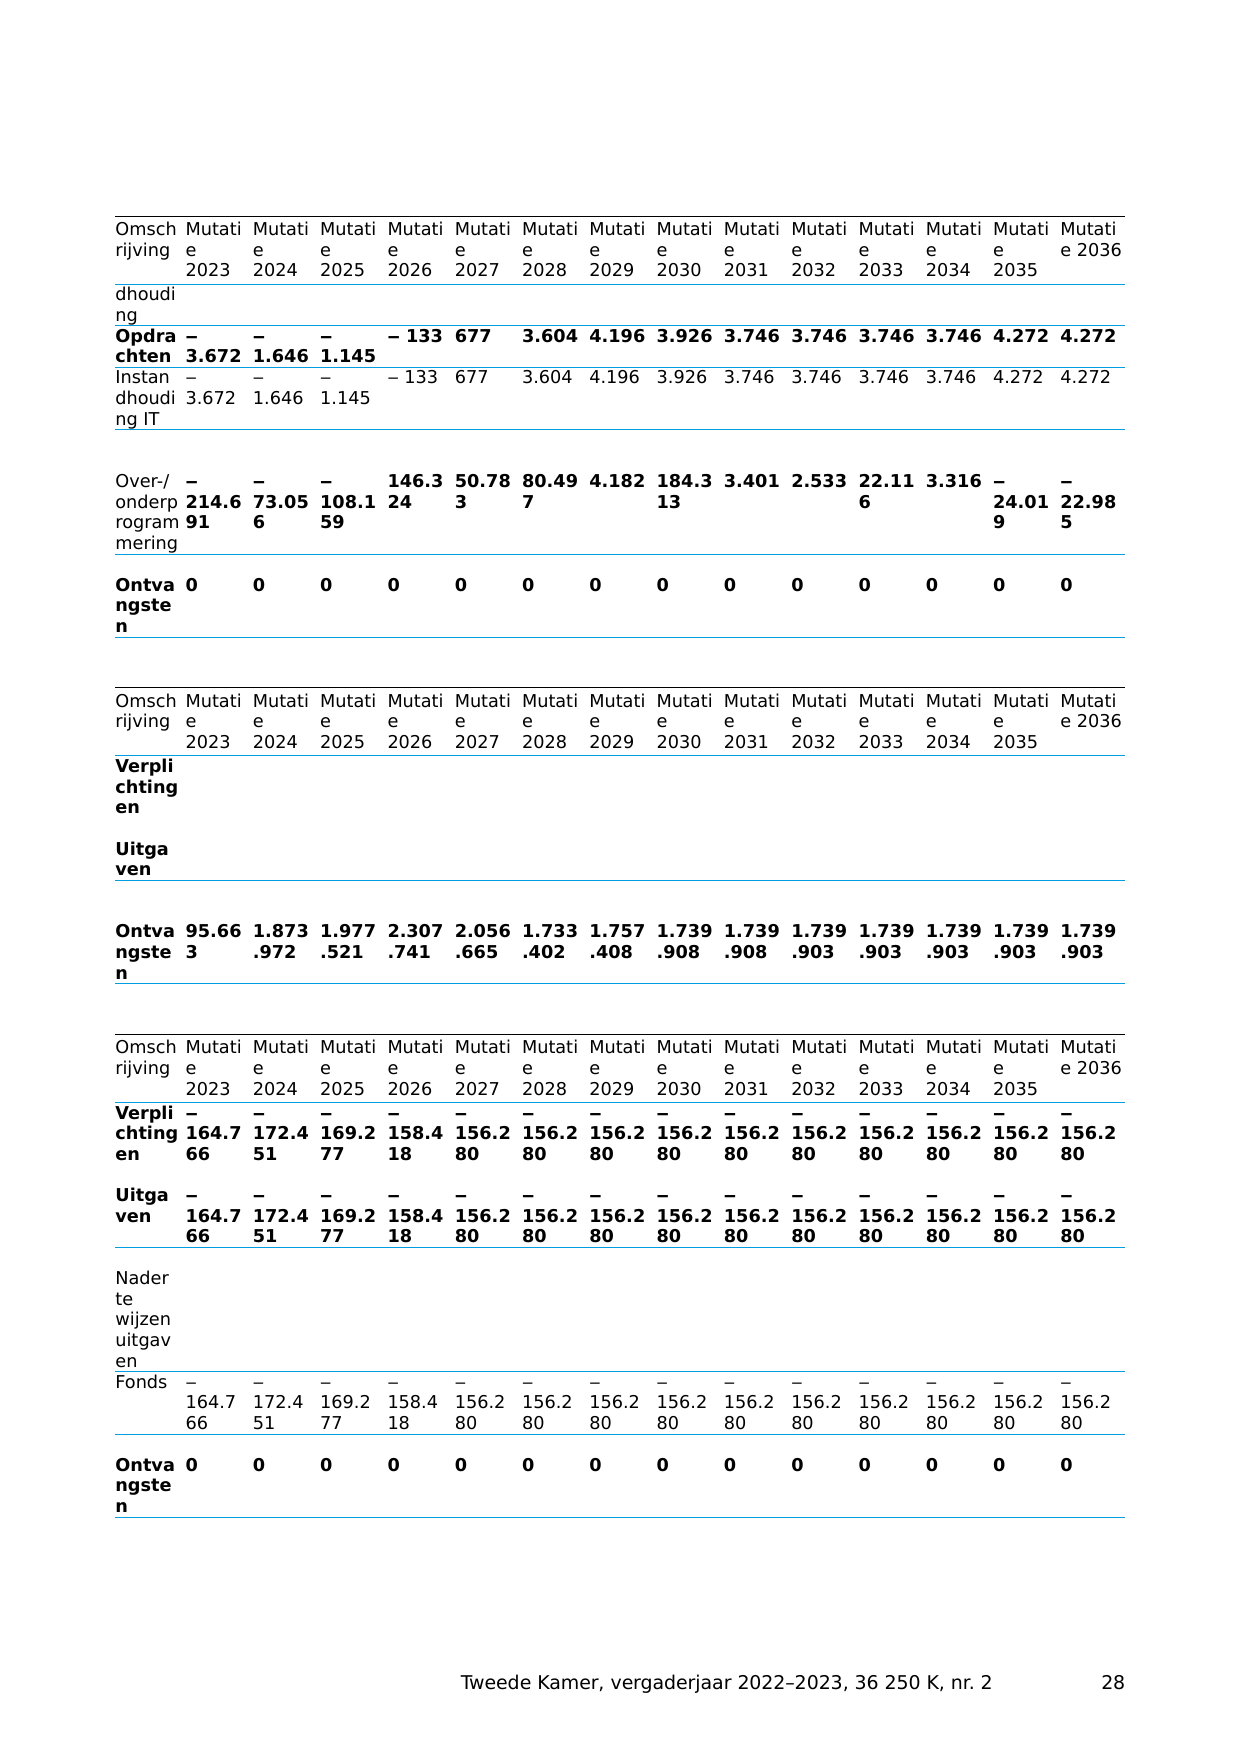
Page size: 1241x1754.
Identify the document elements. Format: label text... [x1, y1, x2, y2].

table_cell [721, 1268, 788, 1371]
table_cell 3.746 [855, 368, 923, 429]
table_cell [1057, 1268, 1125, 1371]
table_cell Mutatie 2036 [1057, 688, 1125, 755]
table_cell 1.739.908 [721, 921, 788, 983]
table_cell [788, 881, 855, 901]
table_cell [519, 1165, 586, 1185]
table_cell [452, 555, 519, 575]
table_cell Mutatie 2030 [654, 1035, 721, 1102]
table_cell ‒ 169.277 [317, 1185, 384, 1247]
table_cell [654, 1435, 721, 1455]
table_cell 3.746 [721, 326, 788, 367]
table_cell 0 [721, 575, 788, 637]
table_cell ‒ 214.691 [183, 471, 250, 554]
table_cell [1057, 285, 1125, 325]
table_cell [855, 451, 923, 471]
table_cell ‒ 1.646 [250, 326, 317, 367]
table_cell [183, 1165, 250, 1185]
table_cell [654, 451, 721, 471]
table_cell ‒ 73.056 [250, 471, 317, 554]
table_cell [250, 1268, 317, 1371]
table_cell Mutatie 2034 [923, 217, 990, 284]
table_cell Uitgaven [115, 839, 182, 880]
table_cell [1057, 818, 1125, 838]
table_cell Mutatie 2035 [990, 1035, 1057, 1102]
table_cell ‒ 133 [384, 326, 452, 367]
table_cell [788, 430, 855, 451]
table_cell [586, 818, 653, 838]
table_cell [654, 1165, 721, 1185]
table_cell [519, 901, 586, 921]
table_cell [183, 1435, 250, 1455]
table_cell [384, 1435, 452, 1455]
table_cell 1.977.521 [317, 921, 384, 983]
table_cell ‒ 156.280 [788, 1185, 855, 1247]
table_cell ‒ 169.277 [317, 1372, 384, 1434]
table_cell [855, 818, 923, 838]
table_cell 3.746 [923, 368, 990, 429]
table_cell [721, 1435, 788, 1455]
table_cell Mutatie 2026 [384, 1035, 452, 1102]
table_cell ‒ 156.280 [855, 1372, 923, 1434]
table_cell [183, 839, 250, 880]
table_cell [788, 1268, 855, 1371]
table_cell 0 [250, 1455, 317, 1517]
table_cell [586, 430, 653, 451]
table_cell [990, 839, 1057, 880]
table_cell 4.272 [1057, 368, 1125, 429]
table_cell Ontvangsten [115, 1455, 182, 1517]
table_cell [990, 1248, 1057, 1268]
table_cell [923, 430, 990, 451]
table_cell Fonds [115, 1372, 182, 1434]
table_cell [115, 881, 182, 901]
table_cell [855, 881, 923, 901]
table_cell 3.746 [721, 368, 788, 429]
table_cell Mutatie 2026 [384, 688, 452, 755]
table_cell [654, 818, 721, 838]
table_cell 1.739.903 [1057, 921, 1125, 983]
table_cell [923, 555, 990, 575]
table_cell ‒ 156.280 [721, 1372, 788, 1434]
table_cell [1057, 1248, 1125, 1268]
table_cell Mutatie 2033 [855, 688, 923, 755]
table_cell [519, 1268, 586, 1371]
table_cell [384, 881, 452, 901]
table_cell [923, 285, 990, 325]
table_cell Mutatie 2024 [250, 1035, 317, 1102]
table_cell ‒ 156.280 [788, 1103, 855, 1164]
table_cell [721, 451, 788, 471]
table_cell [384, 756, 452, 818]
table_cell 0 [788, 1455, 855, 1517]
table_cell ‒ 156.280 [788, 1372, 855, 1434]
table_cell 4.196 [586, 326, 653, 367]
table_cell [923, 818, 990, 838]
table_cell 0 [452, 575, 519, 637]
table_cell ‒ 169.277 [317, 1103, 384, 1164]
table_cell ‒ 156.280 [519, 1185, 586, 1247]
table_cell ‒ 156.280 [586, 1372, 653, 1434]
table_cell [721, 555, 788, 575]
table_cell Mutatie 2023 [183, 1035, 250, 1102]
table_cell ‒ 172.451 [250, 1103, 317, 1164]
table_cell [1057, 1165, 1125, 1185]
table_cell Mutatie 2033 [855, 217, 923, 284]
table_cell 0 [519, 1455, 586, 1517]
table_cell [115, 451, 182, 471]
table_cell [384, 839, 452, 880]
table_cell Mutatie 2036 [1057, 1035, 1125, 1102]
table_cell 146.324 [384, 471, 452, 554]
table_cell [990, 756, 1057, 818]
table_cell ‒ 1.145 [317, 368, 384, 429]
table_cell [519, 818, 586, 838]
table_cell [317, 839, 384, 880]
table_cell 4.272 [1057, 326, 1125, 367]
table_cell [788, 818, 855, 838]
table_cell [250, 430, 317, 451]
table_cell ‒ 156.280 [452, 1372, 519, 1434]
table_cell [586, 756, 653, 818]
table_cell [788, 285, 855, 325]
table_cell [250, 818, 317, 838]
table_cell 0 [586, 1455, 653, 1517]
table_cell ‒ 164.766 [183, 1372, 250, 1434]
table_cell [452, 1268, 519, 1371]
table_cell 1.739.903 [855, 921, 923, 983]
table_cell [317, 285, 384, 325]
table_cell [250, 901, 317, 921]
table_cell [183, 756, 250, 818]
table_cell Verplichtingen [115, 1103, 182, 1164]
table_cell Nader te wijzen uitgaven [115, 1268, 182, 1371]
table_cell Mutatie 2027 [452, 688, 519, 755]
table_cell Mutatie 2027 [452, 1035, 519, 1102]
table_cell 3.746 [788, 368, 855, 429]
table_header Artikel 7 Bijdrage andere begrotingshoofdstukken Rijk (bedragen x € 1.000) [115, 662, 1125, 687]
table_cell 0 [990, 1455, 1057, 1517]
table_cell [183, 285, 250, 325]
table_cell ‒ 158.418 [384, 1372, 452, 1434]
table_cell [855, 430, 923, 451]
table_cell [519, 1435, 586, 1455]
table_cell 1.757.408 [586, 921, 653, 983]
table_cell [317, 1268, 384, 1371]
table_cell [115, 1435, 182, 1455]
table_cell [317, 555, 384, 575]
table_cell [923, 451, 990, 471]
table_cell Mutatie 2030 [654, 217, 721, 284]
table_cell [519, 756, 586, 818]
table_cell [654, 430, 721, 451]
table_cell ‒ 164.766 [183, 1185, 250, 1247]
table_cell 4.272 [990, 368, 1057, 429]
table_cell Mutatie 2034 [923, 688, 990, 755]
table_cell Uitgaven [115, 1185, 182, 1247]
table_cell [183, 451, 250, 471]
table_cell [250, 451, 317, 471]
table_cell ‒ 156.280 [990, 1372, 1057, 1434]
table_cell ‒ 156.280 [1057, 1103, 1125, 1164]
table_cell [384, 430, 452, 451]
table_cell Ontvangsten [115, 921, 182, 983]
table_cell [384, 1268, 452, 1371]
table_cell [519, 839, 586, 880]
table_cell 1.739.903 [788, 921, 855, 983]
table_cell [923, 881, 990, 901]
table_cell 3.604 [519, 326, 586, 367]
table_cell Mutatie 2036 [1057, 217, 1125, 284]
table_cell ‒ 133 [384, 368, 452, 429]
table_cell [990, 818, 1057, 838]
table_cell [317, 1248, 384, 1268]
table_cell Ontvangsten [115, 575, 182, 637]
table_cell [384, 818, 452, 838]
table_header Artikel 8 Overige Uitgaven en Ontvangsten (bedragen x € 1.000) [115, 1009, 1125, 1034]
table_cell ‒ 156.280 [452, 1103, 519, 1164]
table_cell 0 [654, 575, 721, 637]
table_cell [384, 901, 452, 921]
table_cell Mutatie 2025 [317, 1035, 384, 1102]
table_cell Mutatie 2029 [586, 688, 653, 755]
table_cell ‒ 156.280 [654, 1103, 721, 1164]
table_cell [654, 881, 721, 901]
table_cell 4.272 [990, 326, 1057, 367]
table_cell Mutatie 2023 [183, 688, 250, 755]
table_cell [317, 430, 384, 451]
table_cell [990, 1268, 1057, 1371]
table_cell 95.663 [183, 921, 250, 983]
table_cell [654, 901, 721, 921]
table_cell 3.926 [654, 326, 721, 367]
table_cell ‒ 22.985 [1057, 471, 1125, 554]
table_cell [721, 839, 788, 880]
table_cell [654, 1248, 721, 1268]
table_cell ‒ 156.280 [519, 1103, 586, 1164]
table_cell Mutatie 2028 [519, 1035, 586, 1102]
table_cell ‒ 172.451 [250, 1372, 317, 1434]
table_cell Mutatie 2034 [923, 1035, 990, 1102]
table_cell [317, 818, 384, 838]
table_cell [788, 1435, 855, 1455]
table_cell [923, 901, 990, 921]
table_cell Mutatie 2028 [519, 688, 586, 755]
table_cell [1057, 839, 1125, 880]
table_cell [855, 1165, 923, 1185]
table_cell [788, 839, 855, 880]
table_cell 0 [1057, 1455, 1125, 1517]
table_cell [317, 901, 384, 921]
table_cell [183, 818, 250, 838]
table_cell [115, 555, 182, 575]
table_cell 1.739.908 [654, 921, 721, 983]
table_cell [384, 1248, 452, 1268]
table_cell 677 [452, 368, 519, 429]
table_cell [923, 1435, 990, 1455]
table_cell [452, 430, 519, 451]
table_cell ‒ 156.280 [1057, 1372, 1125, 1434]
table_cell 0 [452, 1455, 519, 1517]
table_cell ‒ 156.280 [855, 1185, 923, 1247]
table_cell [586, 285, 653, 325]
table_cell [183, 555, 250, 575]
table_header Artikel 6 IT (bedragen x € 1.000) [115, 191, 1125, 216]
table_cell Mutatie 2024 [250, 688, 317, 755]
table_cell 0 [384, 575, 452, 637]
table_cell [452, 1435, 519, 1455]
table_cell [586, 881, 653, 901]
table_cell [384, 451, 452, 471]
table_cell 0 [721, 1455, 788, 1517]
table_cell [788, 451, 855, 471]
table_cell 0 [183, 575, 250, 637]
table_cell [990, 430, 1057, 451]
table_cell Mutatie 2023 [183, 217, 250, 284]
table_cell [990, 1435, 1057, 1455]
table_cell 3.926 [654, 368, 721, 429]
table_cell [452, 1165, 519, 1185]
table_cell Mutatie 2035 [990, 217, 1057, 284]
table_cell Mutatie 2025 [317, 217, 384, 284]
table_cell [183, 881, 250, 901]
table_cell [721, 430, 788, 451]
table_cell [855, 839, 923, 880]
table_cell [721, 818, 788, 838]
table_cell [721, 1165, 788, 1185]
table_cell ‒ 158.418 [384, 1185, 452, 1247]
table_cell [519, 451, 586, 471]
table_cell [317, 1165, 384, 1185]
table_cell [586, 1268, 653, 1371]
table_cell Mutatie 2030 [654, 688, 721, 755]
table_cell [1057, 901, 1125, 921]
table_cell [788, 1248, 855, 1268]
table_cell Mutatie 2029 [586, 217, 653, 284]
table_cell ‒ 156.280 [990, 1103, 1057, 1164]
table_cell Mutatie 2033 [855, 1035, 923, 1102]
table_cell Mutatie 2025 [317, 688, 384, 755]
table_cell ‒ 156.280 [923, 1103, 990, 1164]
table_cell ‒ 164.766 [183, 1103, 250, 1164]
table_cell [855, 1248, 923, 1268]
table_cell Omschrijving [115, 1035, 182, 1102]
table_cell ‒ 1.646 [250, 368, 317, 429]
table_cell Omschrijving [115, 217, 182, 284]
table_cell [923, 1248, 990, 1268]
table_cell 0 [317, 575, 384, 637]
table_cell [250, 839, 317, 880]
table_cell 22.116 [855, 471, 923, 554]
table_cell 3.746 [788, 326, 855, 367]
table_cell 0 [654, 1455, 721, 1517]
table_cell [788, 555, 855, 575]
table_cell [317, 881, 384, 901]
table_cell [519, 555, 586, 575]
table_cell ‒ 3.672 [183, 368, 250, 429]
table_cell 0 [317, 1455, 384, 1517]
table_cell 0 [855, 1455, 923, 1517]
table_cell ‒ 156.280 [519, 1372, 586, 1434]
table_cell Mutatie 2027 [452, 217, 519, 284]
table_cell ‒ 156.280 [654, 1185, 721, 1247]
table_cell Mutatie 2032 [788, 217, 855, 284]
table_cell [317, 1435, 384, 1455]
table_cell Mutatie 2032 [788, 1035, 855, 1102]
table_cell [519, 285, 586, 325]
table_cell [721, 285, 788, 325]
table_cell [452, 756, 519, 818]
table_cell ‒ 156.280 [990, 1185, 1057, 1247]
table_cell [115, 1165, 182, 1185]
table_cell [115, 818, 182, 838]
table_cell [990, 555, 1057, 575]
table_cell Mutatie 2031 [721, 1035, 788, 1102]
table_cell [452, 901, 519, 921]
table_cell [115, 430, 182, 451]
table_cell Mutatie 2035 [990, 688, 1057, 755]
table_cell [452, 285, 519, 325]
table_cell [990, 285, 1057, 325]
table_cell [452, 1248, 519, 1268]
table_cell 3.604 [519, 368, 586, 429]
table_cell 3.316 [923, 471, 990, 554]
table_cell [1057, 881, 1125, 901]
table_cell [384, 1165, 452, 1185]
table_cell [586, 901, 653, 921]
table_cell 1.733.402 [519, 921, 586, 983]
table_cell [183, 430, 250, 451]
table_cell [788, 901, 855, 921]
table_cell [519, 1248, 586, 1268]
table_cell 80.497 [519, 471, 586, 554]
table_cell [654, 555, 721, 575]
table_cell 4.196 [586, 368, 653, 429]
table_cell [250, 881, 317, 901]
table_cell 677 [452, 326, 519, 367]
table_cell [990, 901, 1057, 921]
table_cell [452, 881, 519, 901]
table_cell [250, 1248, 317, 1268]
table_cell [1057, 430, 1125, 451]
table_cell [1057, 451, 1125, 471]
table_cell [654, 756, 721, 818]
table_cell [923, 1165, 990, 1185]
table_cell [1057, 756, 1125, 818]
table_cell 1.739.903 [990, 921, 1057, 983]
table_cell [654, 1268, 721, 1371]
table_cell 0 [586, 575, 653, 637]
table_cell dhouding [115, 285, 182, 325]
table_cell 0 [788, 575, 855, 637]
table_cell ‒ 156.280 [586, 1103, 653, 1164]
table_cell ‒ 156.280 [923, 1372, 990, 1434]
table_cell 50.783 [452, 471, 519, 554]
table_cell Mutatie 2028 [519, 217, 586, 284]
table_cell 184.313 [654, 471, 721, 554]
table_cell [721, 756, 788, 818]
table_cell [721, 901, 788, 921]
table_cell [855, 1268, 923, 1371]
table_cell [250, 555, 317, 575]
table_cell [384, 555, 452, 575]
table_cell [250, 756, 317, 818]
table_cell 0 [923, 575, 990, 637]
table_cell [115, 1248, 182, 1268]
table_cell ‒ 156.280 [654, 1372, 721, 1434]
table_cell Mutatie 2032 [788, 688, 855, 755]
table_cell [452, 818, 519, 838]
table_cell [1057, 1435, 1125, 1455]
table_cell [1057, 555, 1125, 575]
table_cell [115, 901, 182, 921]
table_cell [519, 881, 586, 901]
table_cell Mutatie 2024 [250, 217, 317, 284]
table_cell [855, 901, 923, 921]
table_cell ‒ 156.280 [452, 1185, 519, 1247]
table_cell [519, 430, 586, 451]
table_cell [452, 451, 519, 471]
table_cell [586, 839, 653, 880]
table_cell ‒ 156.280 [721, 1103, 788, 1164]
table_cell ‒ 1.145 [317, 326, 384, 367]
table_cell ‒ 156.280 [855, 1103, 923, 1164]
table_cell [654, 285, 721, 325]
table_cell [384, 285, 452, 325]
table_cell [586, 555, 653, 575]
table_cell [250, 285, 317, 325]
table_cell [855, 1435, 923, 1455]
table_cell [923, 1268, 990, 1371]
table_cell ‒ 156.280 [1057, 1185, 1125, 1247]
table_cell 0 [519, 575, 586, 637]
table_cell 1.873.972 [250, 921, 317, 983]
table_cell Verplichtingen [115, 756, 182, 818]
table_cell [654, 839, 721, 880]
table_cell Mutatie 2031 [721, 688, 788, 755]
table_cell 2.307.741 [384, 921, 452, 983]
table_cell [250, 1435, 317, 1455]
table_cell [586, 1248, 653, 1268]
table_cell [788, 1165, 855, 1185]
table_cell ‒ 158.418 [384, 1103, 452, 1164]
table_cell Instandhouding IT [115, 368, 182, 429]
table_cell [317, 451, 384, 471]
table_cell [990, 451, 1057, 471]
table_cell [990, 1165, 1057, 1185]
table_cell ‒ 156.280 [721, 1185, 788, 1247]
table_cell [721, 1248, 788, 1268]
table_cell ‒ 24.019 [990, 471, 1057, 554]
table_cell [586, 1165, 653, 1185]
table_cell [923, 756, 990, 818]
table_cell 3.746 [923, 326, 990, 367]
table_cell [788, 756, 855, 818]
table_cell Mutatie 2031 [721, 217, 788, 284]
table_cell [183, 901, 250, 921]
table_cell ‒ 3.672 [183, 326, 250, 367]
table_cell 3.746 [855, 326, 923, 367]
table_cell [923, 839, 990, 880]
table_cell 4.182 [586, 471, 653, 554]
table_cell [855, 756, 923, 818]
table_cell [586, 451, 653, 471]
table_cell [721, 881, 788, 901]
table_cell 0 [183, 1455, 250, 1517]
table_cell [990, 881, 1057, 901]
table_cell [183, 1248, 250, 1268]
table_cell 0 [384, 1455, 452, 1517]
table_cell [855, 555, 923, 575]
table_cell [183, 1268, 250, 1371]
table_cell [855, 285, 923, 325]
table_cell 0 [990, 575, 1057, 637]
table_cell Opdrachten [115, 326, 182, 367]
table_cell 3.401 [721, 471, 788, 554]
table_cell 0 [855, 575, 923, 637]
table_cell 1.739.903 [923, 921, 990, 983]
table_cell ‒ 172.451 [250, 1185, 317, 1247]
table_cell 2.056.665 [452, 921, 519, 983]
table_cell 2.533 [788, 471, 855, 554]
table_cell ‒ 108.159 [317, 471, 384, 554]
table_cell Mutatie 2026 [384, 217, 452, 284]
table_cell ‒ 156.280 [586, 1185, 653, 1247]
table_cell 0 [1057, 575, 1125, 637]
table_cell 0 [923, 1455, 990, 1517]
table_cell 0 [250, 575, 317, 637]
table_cell [317, 756, 384, 818]
table_cell Omschrijving [115, 688, 182, 755]
table_cell [586, 1435, 653, 1455]
table_cell Over-/ onderprogrammering [115, 471, 182, 554]
table_cell [452, 839, 519, 880]
table_cell Mutatie 2029 [586, 1035, 653, 1102]
table_cell [250, 1165, 317, 1185]
table_cell ‒ 156.280 [923, 1185, 990, 1247]
